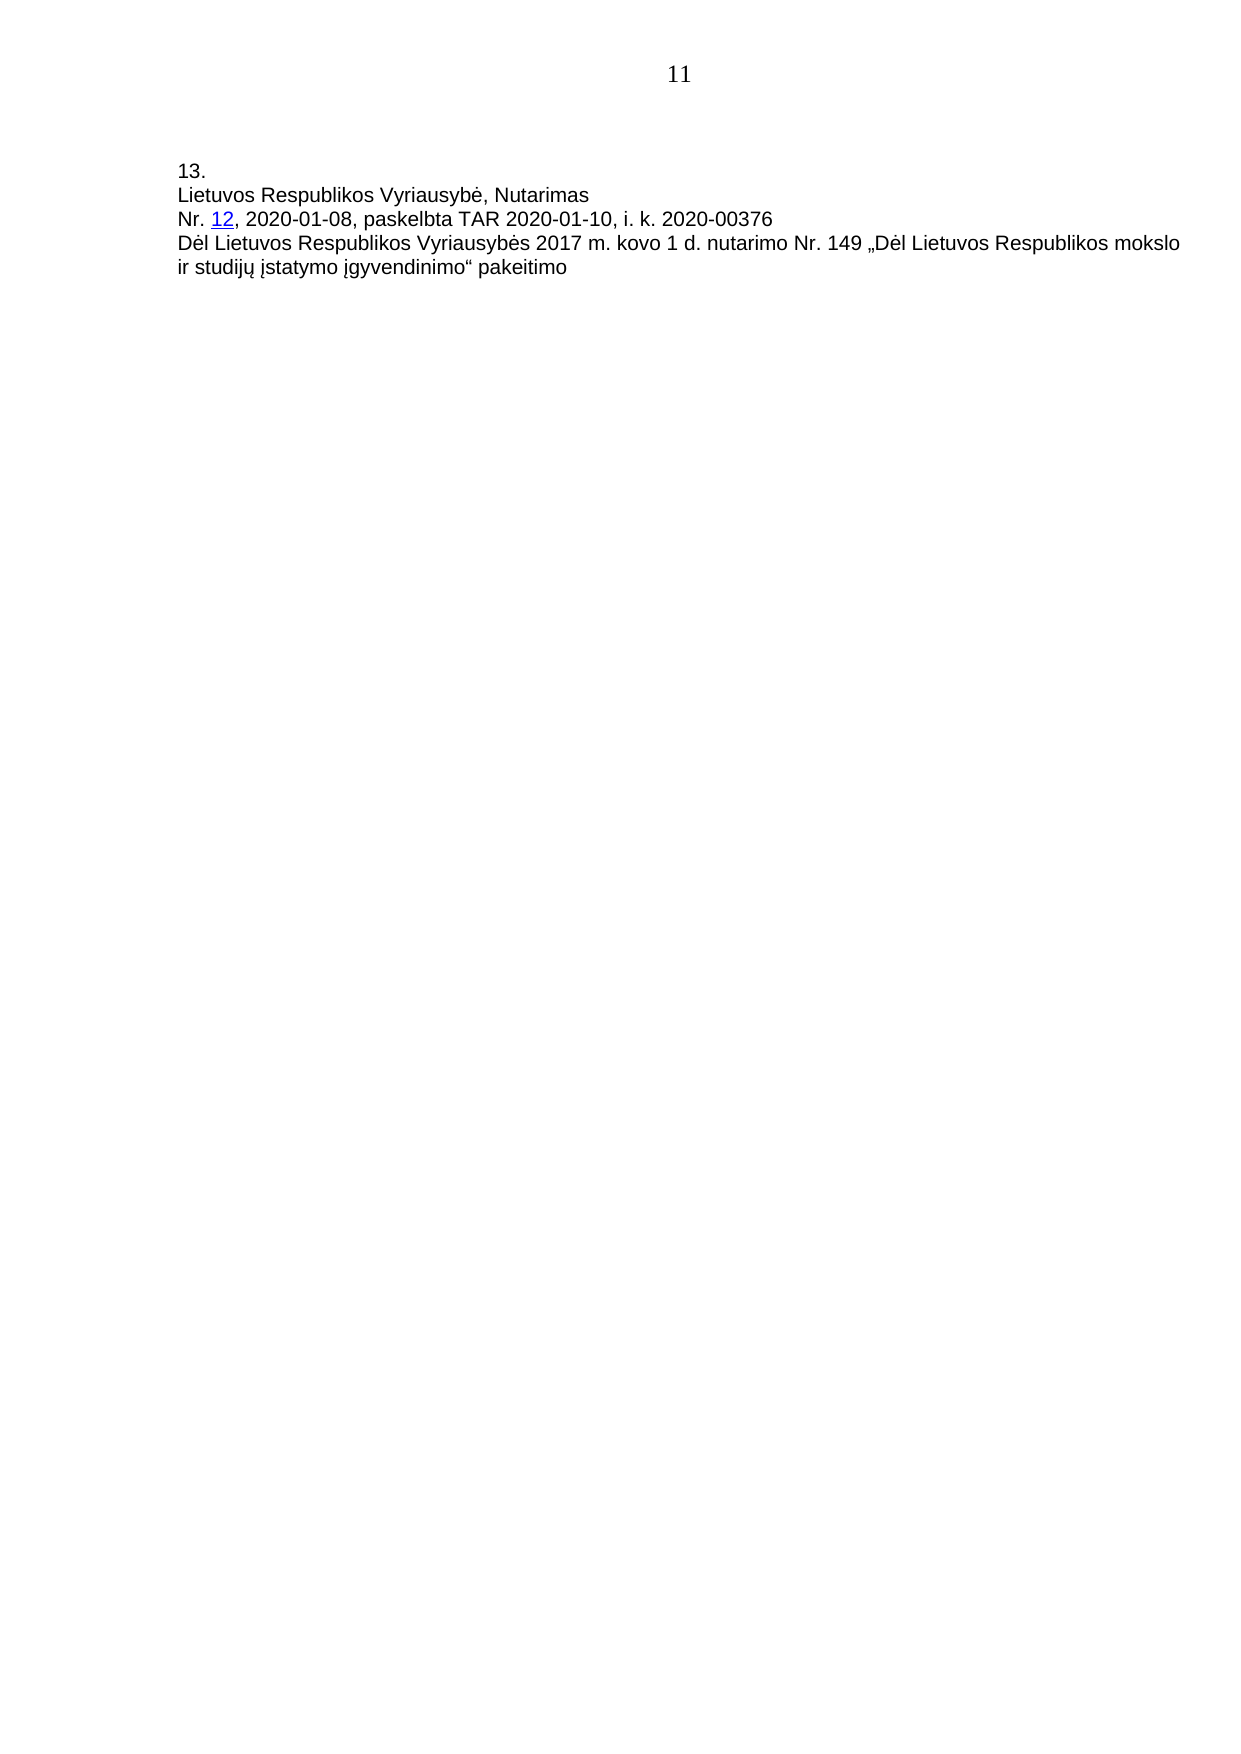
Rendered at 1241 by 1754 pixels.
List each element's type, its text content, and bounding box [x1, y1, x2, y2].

text Lietuvos Respublikos Vyriausybė, Nutarimas [177, 183, 1181, 207]
text 13. [177, 159, 1181, 183]
text Dėl Lietuvos Respublikos Vyriausybės 2017 m. kovo 1 d. nutarimo Nr. 149 „Dėl Lietuvos Respublikos mokslo ir studijų įstatymo įgyvendinimo“ pakeitimo [177, 231, 1181, 279]
text Nr. 12, 2020-01-08, paskelbta TAR 2020-01-10, i. k. 2020-00376 [177, 207, 1181, 231]
